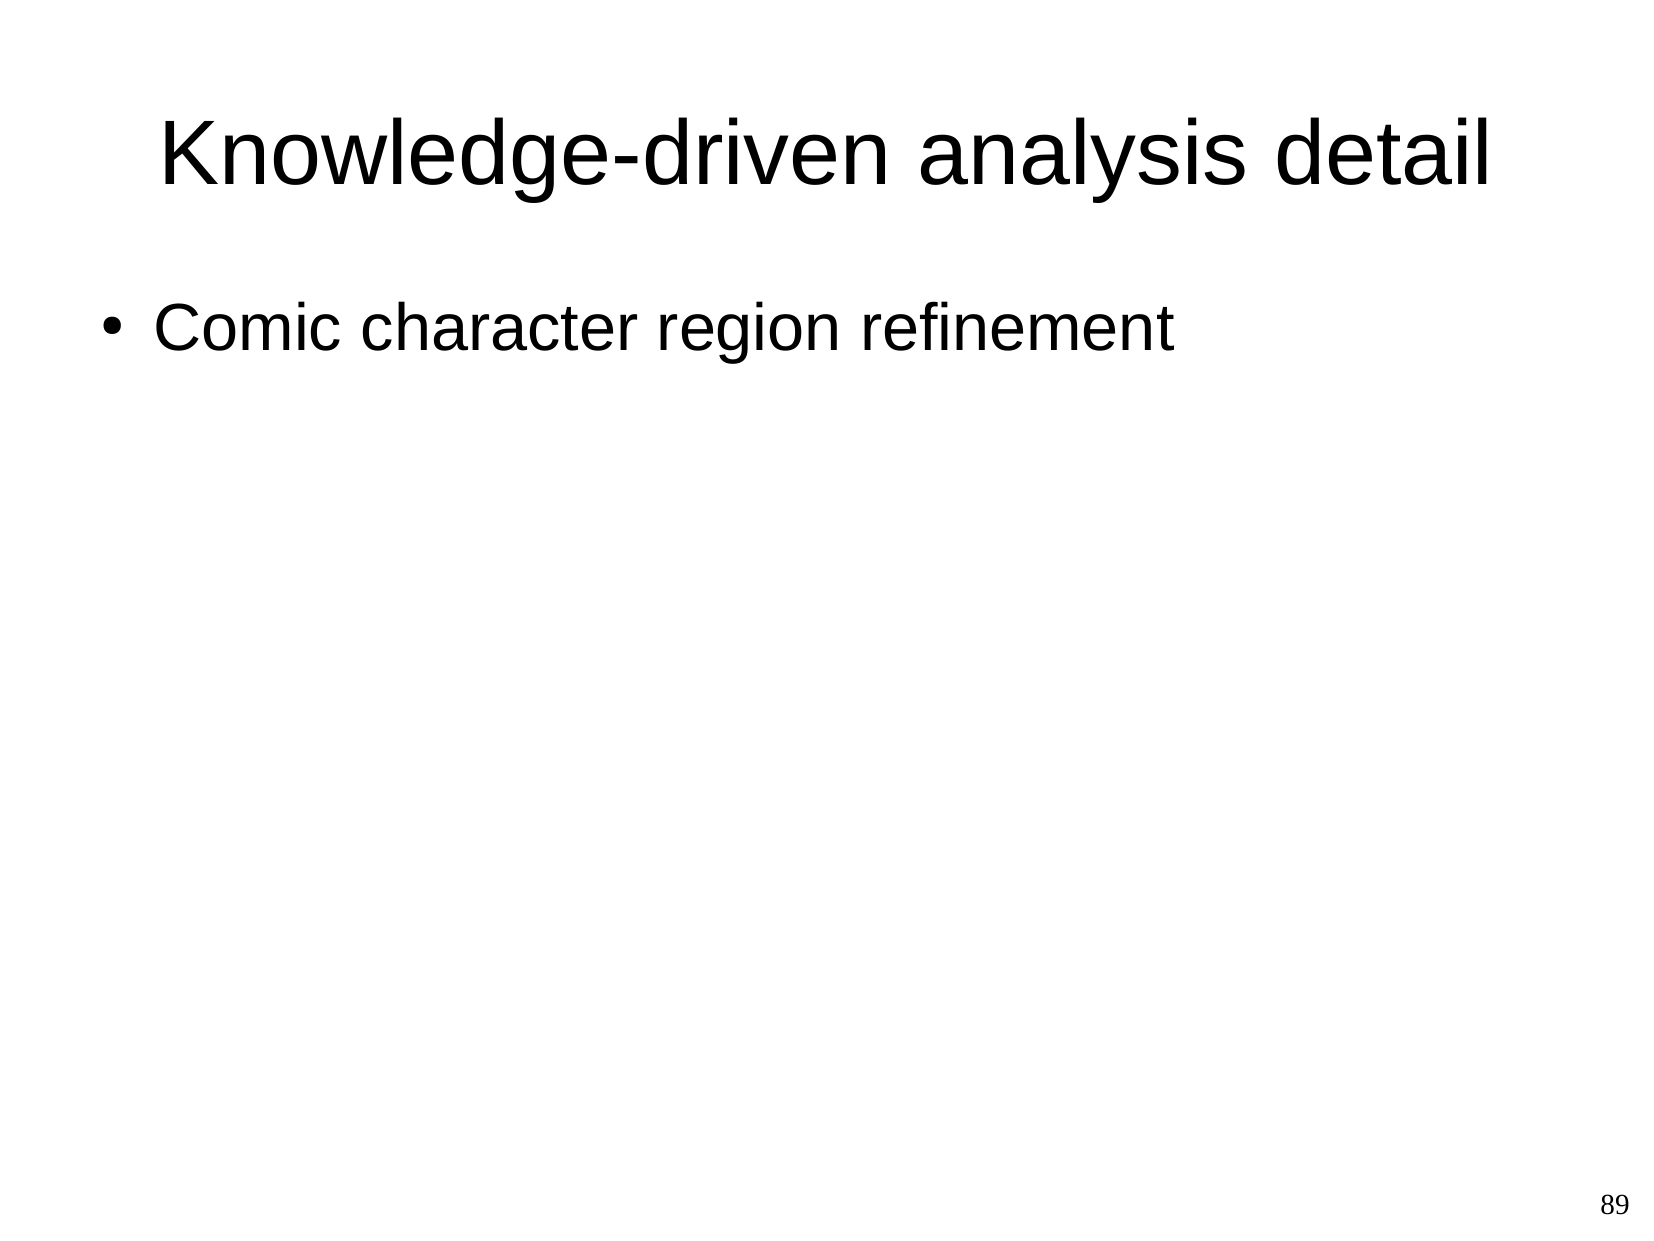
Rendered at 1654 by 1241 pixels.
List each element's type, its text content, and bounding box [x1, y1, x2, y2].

list Comic character region refinement [82, 290, 1571, 634]
title Knowledge-driven analysis detail [82, 49, 1571, 257]
